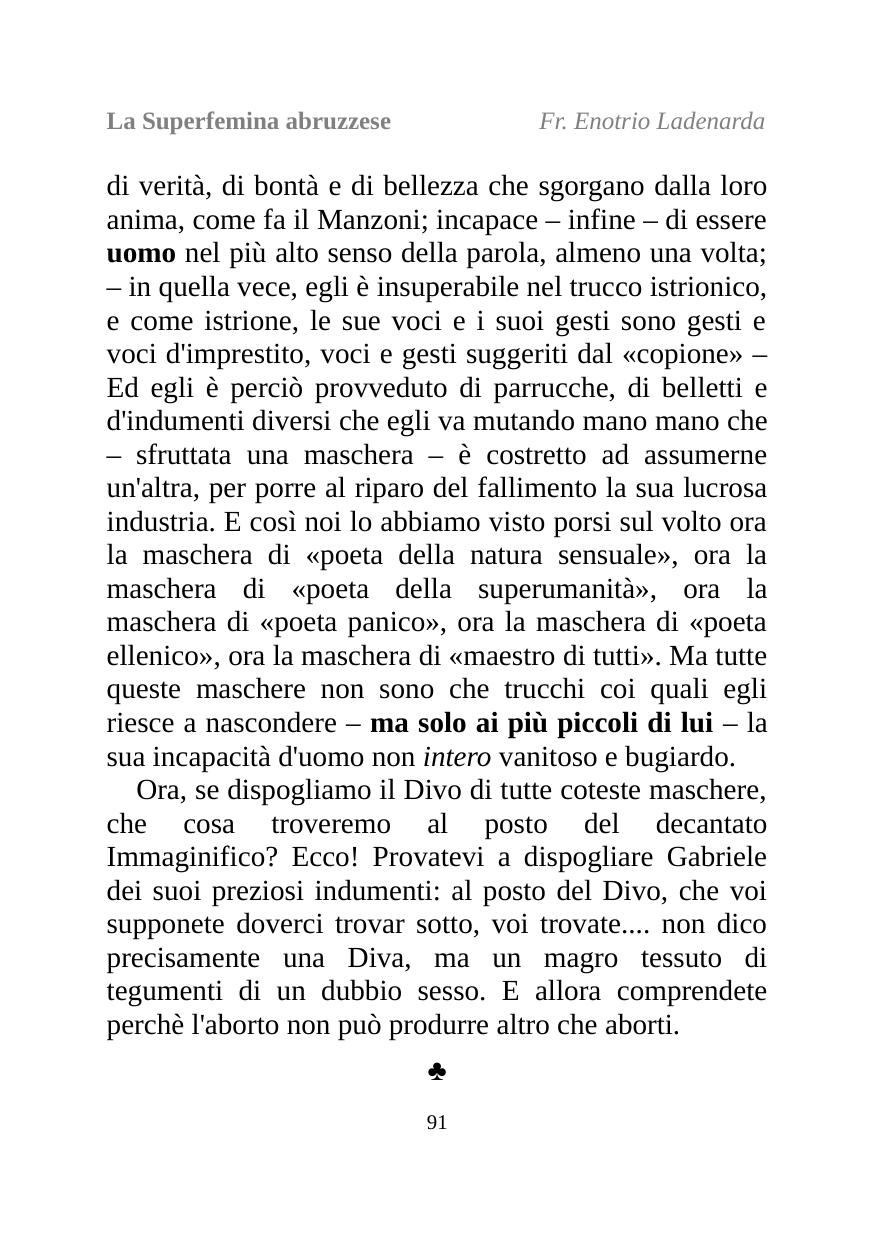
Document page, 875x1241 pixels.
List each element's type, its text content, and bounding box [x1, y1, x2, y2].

text ♣ [106, 1053, 768, 1087]
text di verità, di bontà e di bellezza che sgorgano dalla loro anima, come fa il Manzoni; incapace – infine – di essere uomo nel più alto senso della parola, almeno una volta; – in quella vece, egli è insuperabile nel trucco istrionico, e come istrione, le sue voci e i suoi gesti sono gesti e voci d'imprestito, voci e gesti suggeriti dal «copione» – Ed egli è perciò provveduto di parrucche, di belletti e d'indumenti diversi che egli va mutando mano mano che – sfruttata una maschera – è costretto ad assumerne un'altra, per porre al riparo del fallimento la sua lucrosa industria. E così noi lo abbiamo visto porsi sul volto ora la maschera di «poeta della natura sensuale», ora la maschera di «poeta della superumanità», ora la maschera di «poeta panico», ora la maschera di «poeta ellenico», ora la maschera di «maestro di tutti». Ma tutte queste maschere non sono che trucchi coi quali egli riesce a nascondere – ma solo ai più piccoli di lui – la sua incapacità d'uomo non intero vanitoso e bugiardo. [106, 168, 768, 772]
text Ora, se dispogliamo il Divo di tutte coteste maschere, che cosa troveremo al posto del decantato Immaginifico? Ecco! Provatevi a dispogliare Gabriele dei suoi preziosi indumenti: al posto del Divo, che voi supponete doverci trovar sotto, voi trovate.... non dico precisamente una Diva, ma un magro tessuto di tegumenti di un dubbio sesso. E allora comprendete perchè l'aborto non può produrre altro che aborti. [106, 772, 768, 1041]
